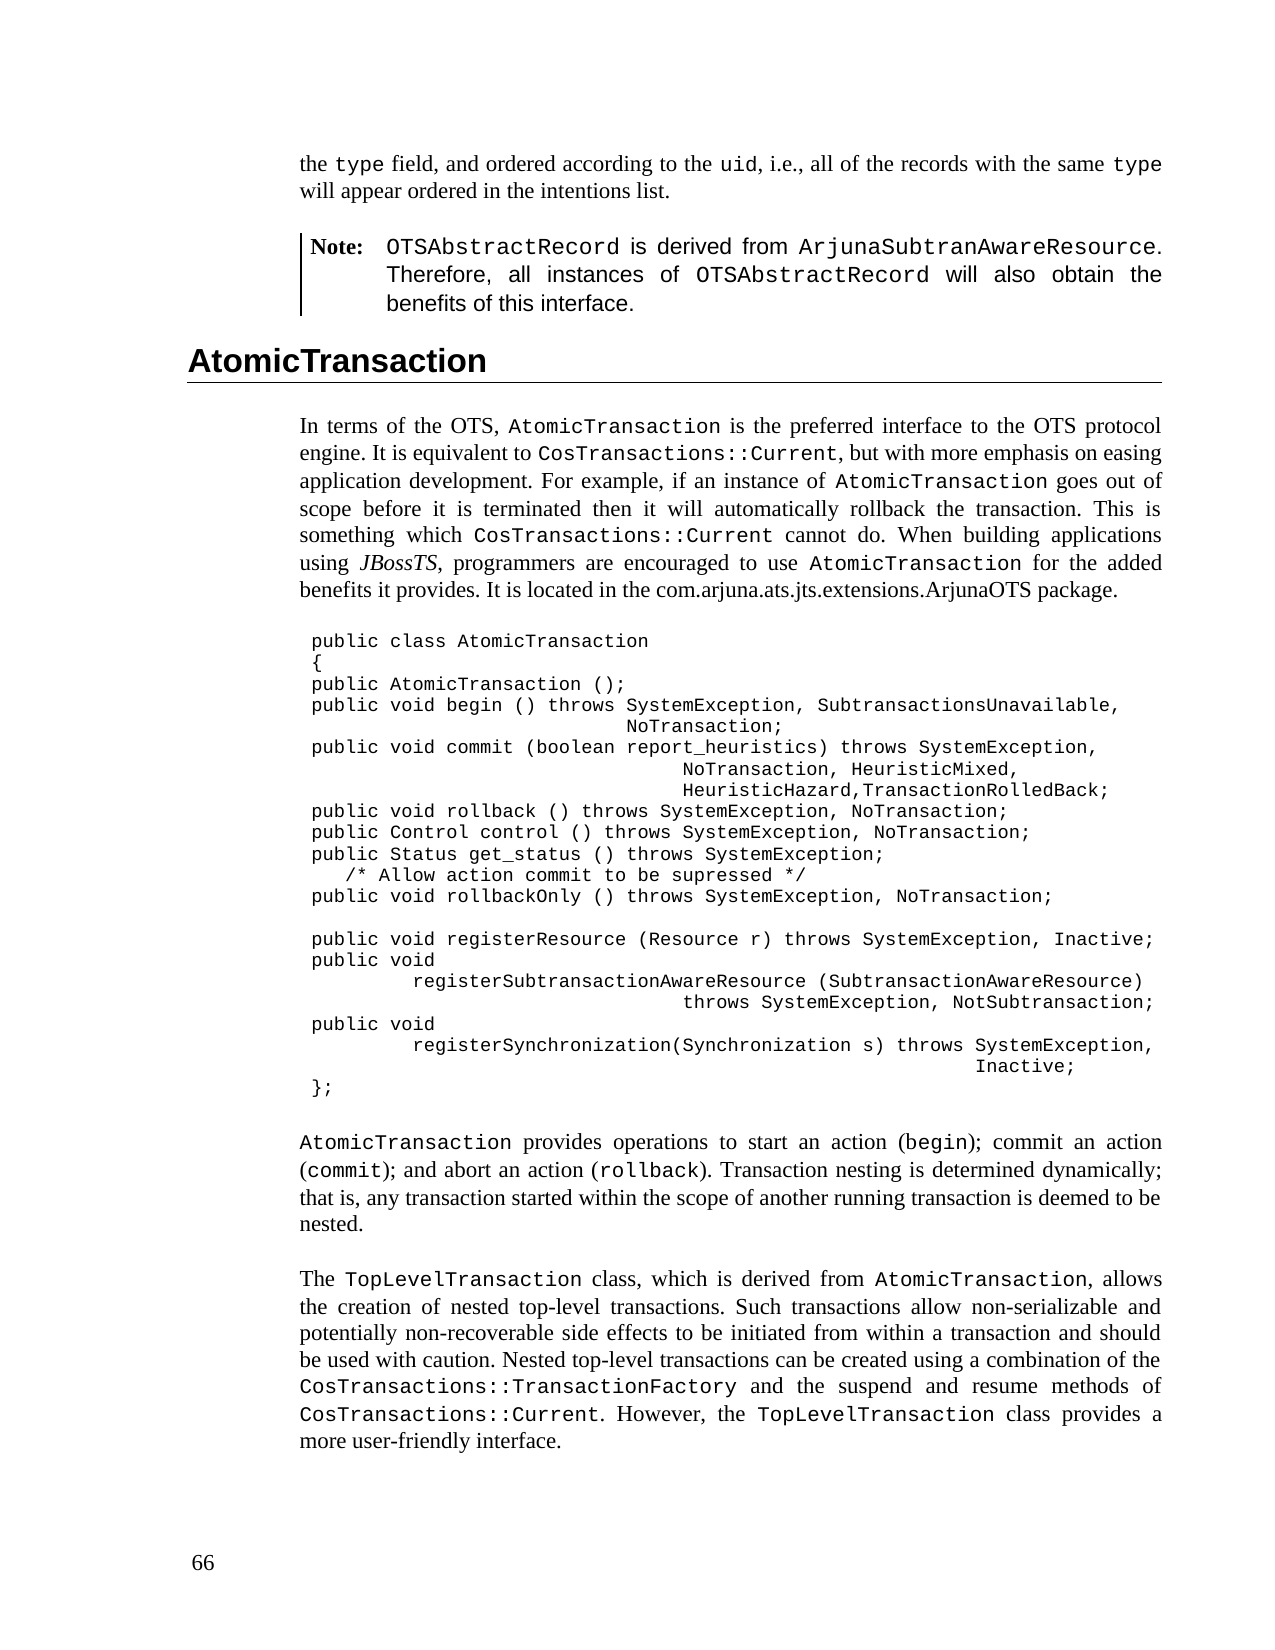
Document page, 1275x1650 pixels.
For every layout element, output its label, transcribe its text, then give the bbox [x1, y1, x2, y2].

subtitle AtomicTransaction [187, 341, 1162, 382]
list OTSAbstractRecord is derived from ArjunaSubtranAwareResource. Therefore, all instances of OTSAbstractRecord will also obtain the benefits of this interface. [302, 233, 1162, 316]
text AtomicTransaction provides operations to start an action (begin); commit an action (commit); and abort an action (rollback). Transaction nesting is determined dynamically; that is, any transaction started within the scope of another running transaction is deemed to be nested. [299, 1128, 1162, 1236]
text /* Allow action commit to be supressed */ [311, 866, 1162, 887]
text In terms of the OTS, AtomicTransaction is the preferred interface to the OTS protocol engine. It is equivalent to CosTransactions::Current, but with more emphasis on easing application development. For example, if an instance of AtomicTransaction goes out of scope before it is terminated then it will automatically rollback the transaction. This is something which CosTransactions::Current cannot do. When building applications using JBossTS, programmers are encouraged to use AtomicTransaction for the added benefits it provides. It is located in the com.arjuna.ats.jts.extensions.ArjunaOTS package. [299, 412, 1162, 603]
text public void begin () throws SystemException, SubtransactionsUnavailable, NoTransaction; public void commit (boolean report_heuristics) throws SystemException, NoTransaction, HeuristicMixed, HeuristicHazard,TransactionRolledBack; public void rollback () throws SystemException, NoTransaction; [311, 696, 1162, 823]
text public void rollbackOnly () throws SystemException, NoTransaction; public void registerResource (Resource r) throws SystemException, Inactive; public void registerSubtransactionAwareResource (SubtransactionAwareResource) throws SystemException, NotSubtransaction; public void registerSynchronization(Synchronization s) throws SystemException, Inactive; }; [311, 887, 1162, 1099]
text The TopLevelTransaction class, which is derived from AtomicTransaction, allows the creation of nested top-level transactions. Such transactions allow non-serializable and potentially non-recoverable side effects to be initiated from within a transaction and should be used with caution. Nested top-level transactions can be created using a combination of the CosTransactions::TransactionFactory and the suspend and resume methods of CosTransactions::Current. However, the TopLevelTransaction class provides a more user-friendly interface. [299, 1266, 1162, 1454]
text the type field, and ordered according to the uid, i.e., all of the records with the same type will appear ordered in the intentions list. [299, 150, 1162, 204]
text public Control control () throws SystemException, NoTransaction; public Status get_status () throws SystemException; [311, 823, 1162, 866]
text public class AtomicTransaction { public AtomicTransaction (); [311, 632, 1162, 696]
